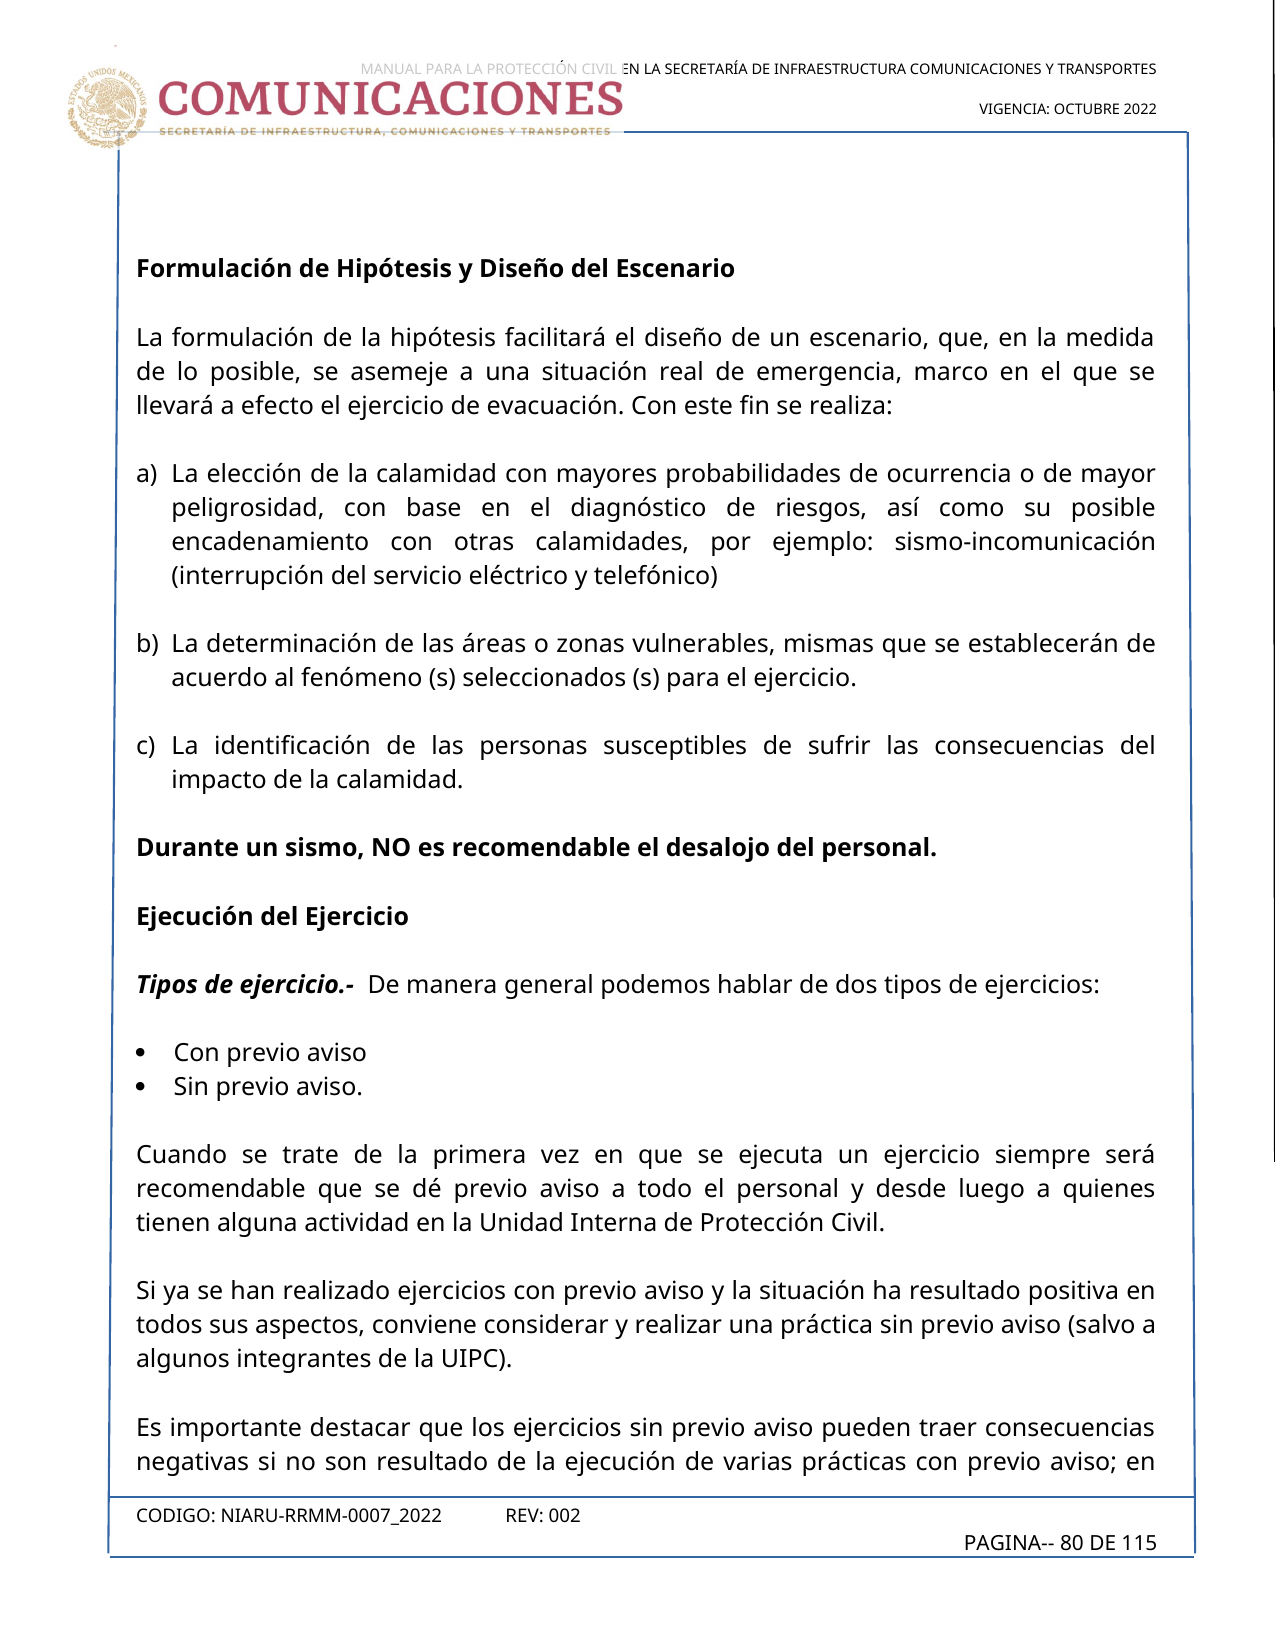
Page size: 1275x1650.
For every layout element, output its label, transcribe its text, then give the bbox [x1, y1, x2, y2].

list Sin previo aviso. [136, 1068, 1157, 1103]
text La formulación de la hipótesis facilitará el diseño de un escenario, que, en la medida de lo posible, se asemeje a una situación real de emergencia, marco en el que se llevará a efecto el ejercicio de evacuación. Con este fin se realiza: [136, 319, 1157, 421]
text Es importante destacar que los ejercicios sin previo aviso pueden traer consecuencias negativas si no son resultado de la ejecución de varias prácticas con previo aviso; en [136, 1409, 1157, 1477]
text Durante un sismo, NO es recomendable el desalojo del personal. [136, 830, 1157, 864]
list Con previo aviso [136, 1034, 1157, 1068]
text Cuando se trate de la primera vez en que se ejecuta un ejercicio siempre será recomendable que se dé previo aviso a todo el personal y desde luego a quienes tienen alguna actividad en la Unidad Interna de Protección Civil. [136, 1137, 1157, 1239]
list La identificación de las personas susceptibles de sufrir las consecuencias del impacto de la calamidad. [136, 728, 1157, 796]
list La determinación de las áreas o zonas vulnerables, mismas que se establecerán de acuerdo al fenómeno (s) seleccionados (s) para el ejercicio. [136, 626, 1157, 694]
subtitle Ejecución del Ejercicio [136, 898, 1157, 932]
list La elección de la calamidad con mayores probabilidades de ocurrencia o de mayor peligrosidad, con base en el diagnóstico de riesgos, así como su posible encadenamiento con otras calamidades, por ejemplo: sismo-incomunicación (interrupción del servicio eléctrico y telefónico) [136, 455, 1157, 592]
subtitle Formulación de Hipótesis y Diseño del Escenario [136, 251, 1157, 285]
text Si ya se han realizado ejercicios con previo aviso y la situación ha resultado positiva en todos sus aspectos, conviene considerar y realizar una práctica sin previo aviso (salvo a algunos integrantes de la UIPC). [136, 1273, 1157, 1375]
text Tipos de ejercicio.- De manera general podemos hablar de dos tipos de ejercicios: [136, 966, 1157, 1000]
